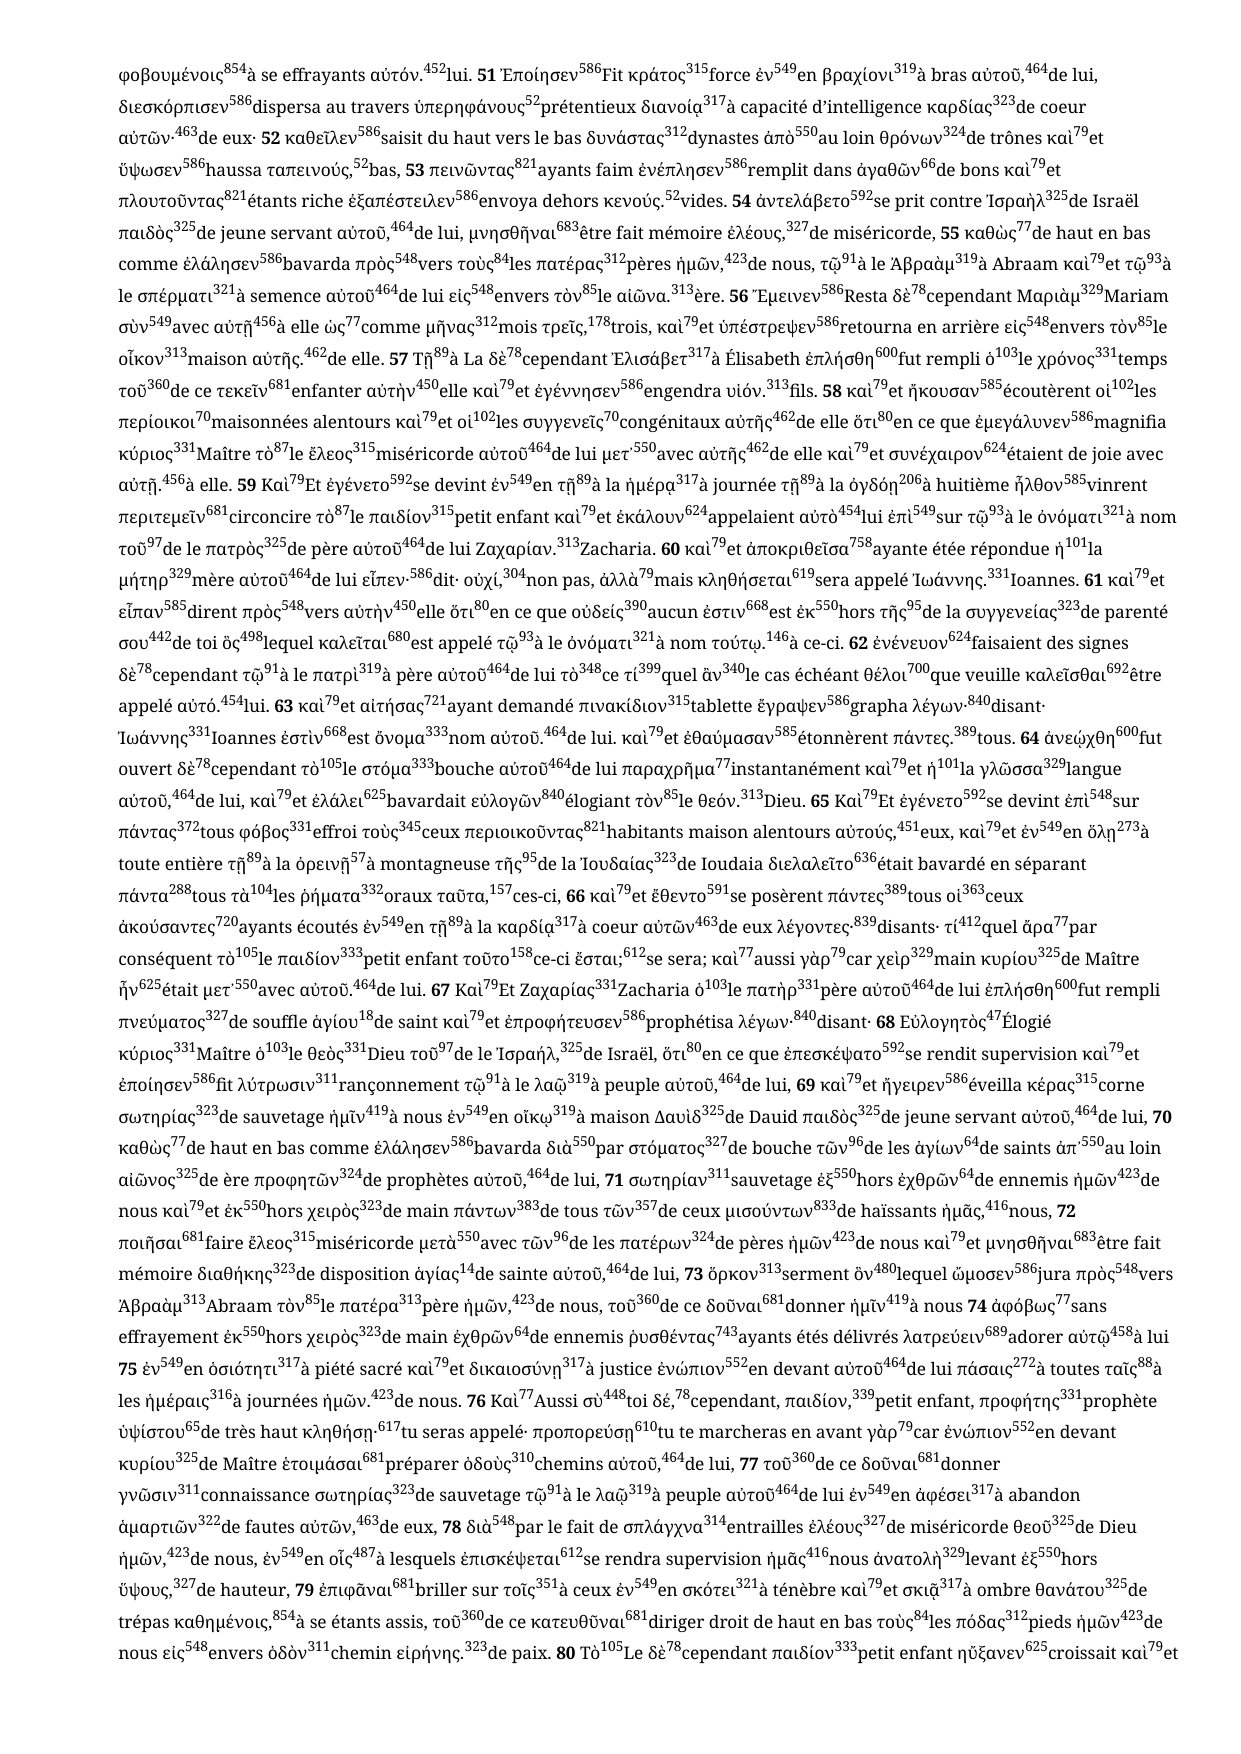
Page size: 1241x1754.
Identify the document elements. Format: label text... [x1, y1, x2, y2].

text 1 Ἐπειδήπερ80Parce que donc certes πολλοὶ389nombreux ἐπεχείρησαν585mirent la main sur ἀνατάξασθαι682se ordonnancer de bas en haut διήγησιν311narration περὶ550autour τῶν98de les πεπληροφορημένων808de ayants étés colportés à plénitude ἐν549en ἡμῖν419à nous πραγμάτων,326de actes, 2 καθὼς77de haut en bas comme παρέδοσαν585transmirent ἡμῖν419à nous οἱ363ceux ἀπ᾽550au loin ἀρχῆς323de origine αὐτόπται330témoins oculaires καὶ79et ὑπηρέται330ministres γενόμενοι739se ayants devenus τοῦ97de le λόγου,325de discours, 3 ἔδοξεν586estima κἀμοὶ420à et moi παρηκολουθηκότι774à ayant suivi à côté ἄνωθεν77d'en haut πᾶσιν379à tous ἀκριβῶς77exactement καθεξῆς77successivement σοι439à toi γράψαι,681grapher, κράτιστε27très fort Θεόφιλε,337Théophile, 4 ἵνα80afin que ἐπιγνῷς897que tu reconnaisses περὶ550autour ὧν491de lesquels κατηχήθης598tu fus catéchisé λόγων324de discours τὴν83la ἀσφάλειαν.311sécurité. 5 Ἐγένετο592Se devint ἐν549en ταῖς88à les ἡμέραις316à journées Ἡρῴδου325de Hérode βασιλέως325de roi τῆς95de la Ἰουδαίας323de Ioudaia ἱερεύς331sacrificateur τις287un quelconque ὀνόματι321à nom Ζαχαρίας331Zacharia ἐξ550hors ἐφημερίας323de sur journée Ἀβιά,325de Abia, καὶ79et γυνὴ329femme αὐτῷ458à lui ἐκ550hors τῶν94de les θυγατέρων322de filles Ἀαρὼν325de Aaron καὶ79et τὸ105le ὄνομα333nom αὐτῆς462de elle Ἐλισάβετ.329Élisabeth. 6 ἦσαν624étaient δὲ78cependant δίκαιοι46justes ἀμφότεροι286tous deux ἐναντίον552en-présence τοῦ97de le θεοῦ,325de Dieu, πορευόμενοι866se allants ἐν549en πάσαις272à toutes ταῖς88à les ἐντολαῖς316à commandements καὶ79et δικαιώμασιν320à actes de justifications τοῦ97de le κυρίου325de Maître ἄμεμπτοι.70sans blâmes. 7 καὶ79et οὐκ77non ἦν625était αὐτοῖς457à eux τέκνον,333enfant, καθότι80de haut en bas en ce que ἦν625était ἡ101la Ἐλισάβετ329Élisabeth στεῖρα,45stérile, καὶ79et ἀμφότεροι389tous deux προβεβηκότες782ayants avancés ἐν549en ταῖς88à les ἡμέραις316à journées αὐτῶν463de eux ἦσαν.624étaient. 8 Ἐγένετο592Se devint δὲ78cependant ἐν549en τῷ354à ce ἱερατεύειν689être sacrificateur αὐτὸν452lui ἐν549en τῇ89à la τάξει317à mise en ordre τῆς95de la ἐφημερίας323de sur journée αὐτοῦ464de lui ἔναντι552en-face τοῦ97de le θεοῦ,325de Dieu, 9 κατὰ548selon τὸ87le ἔθος315coutume τῆς95de la ἱερατείας323de sacrificature ἔλαχεν586obtint par le sort τοῦ360de ce θυμιᾶσαι681sacrifier l’encens εἰσελθὼν721ayant venu à l'intérieur εἰς548envers τὸν85le ναὸν313temple τοῦ97de le κυρίου,325de Maître, 10 καὶ79et πᾶν289tout τὸ105le πλῆθος333multitude ἦν625était τοῦ97de le λαοῦ325de peuple προσευχόμενον869se priant ἔξω77au-dehors τῇ89à la ὥρᾳ317à heure τοῦ99de le θυμιάματος.327de sacrifice de l'encens. 11 ὤφθη600fut vu δὲ78cependant αὐτῷ458à lui ἄγγελος331ange κυρίου325de Maître ἑστὼς783ayant dressé ἐκ550hors δεξιῶν66de droits τοῦ99de le θυσιαστηρίου327de autel des sacrifices τοῦ99de le θυμιάματος.327de sacrifice de l'encens. 12 καὶ79et ἐταράχθη600fut troublé Ζαχαρίας331Zacharia ἰδὼν721ayant vu καὶ79et φόβος331effroi ἐπέπεσεν586tomba dessus ἐπ᾽548sur αὐτόν.452lui. 13 εἶπεν586dit δὲ78cependant πρὸς548vers αὐτὸν452lui ὁ103le ἄγγελος·331ange· μὴ77ne pas φοβοῦ,574te effraie, Ζαχαρία,337Zacharia, διότι80parce que εἰσηκούσθη600fut écouté envers ἡ101la δέησίς329supplication σου,442de toi, καὶ79et ἡ101la γυνή329femme σου442de toi Ἐλισάβετ329Élisabeth γεννήσει606engendrera υἱόν313fils σοι439à toi καὶ79et καλέσεις604tu appelleras τὸ87le ὄνομα315nom αὐτοῦ464de lui Ἰωάννην.313Ioannes. 14 καὶ79et ἔσται612se sera χαρά329joie σοι439à toi καὶ79et ἀγαλλίασις329exultation καὶ79et πολλοὶ389nombreux ἐπὶ549sur τῇ89à la γενέσει317à genèse αὐτοῦ464de lui χαρήσονται.618seront été de joie. 15 ἔσται612se sera γὰρ79car μέγας47grand ἐνώπιον552en devant [τοῦ]97[de le] κυρίου,325de Maître, καὶ79et οἶνον313vin καὶ79et σίκερα315boisson enivrante οὐ77non μὴ77ne pas πίῃ,899que boive, καὶ79et πνεύματος327de souffle ἁγίου18de saint πλησθήσεται619sera rempli ἔτι77encore ἐκ550hors κοιλίας323de cavité ventrale μητρὸς323de mère αὐτοῦ,464de lui, 16 καὶ79et πολλοὺς372nombreux τῶν96de les υἱῶν324de fils Ἰσραὴλ325de Israël ἐπιστρέψει606tournera sur ἐπὶ548sur κύριον313Maître τὸν85le θεὸν313Dieu αὐτῶν.463de eux. 17 καὶ79et αὐτὸς469lui προελεύσεται612se viendra devant ἐνώπιον552en devant αὐτοῦ464de lui ἐν549en πνεύματι321à souffle καὶ79et δυνάμει317à puissance Ἠλίᾳ,319à Élia, ἐπιστρέψαι681tourner sur καρδίας310coeurs πατέρων324de pères ἐπὶ548sur τέκνα314enfants καὶ79et ἀπειθεῖς52désobéissants ἐν549en φρονήσει317à pensivité δικαίων,64de justes, ἑτοιμάσαι681préparer κυρίῳ319à Maître λαὸν313peuple κατεσκευασμένον.796ayant été préparé de haut en bas. 18 καὶ79et εἶπεν586dit Ζαχαρίας331Zacharia πρὸς548vers τὸν85le ἄγγελον·313ange· κατὰ548selon τί399quel γνώσομαι608je me connaîtrai τοῦτο;348ce-ci; ἐγὼ431moi γάρ79car εἰμι664je suis πρεσβύτης331homme ancien καὶ79et ἡ101la γυνή329femme μου424de moi προβεβηκυῖα781ayante avancée ἐν549en ταῖς88à les ἡμέραις316à journées αὐτῆς.462de elle. 19 καὶ79et ἀποκριθεὶς760ayant été répondu ὁ103le ἄγγελος331ange εἶπεν586dit αὐτῷ·458à lui· ἐγώ431moi εἰμι664je suis Γαβριὴλ331Gabriel ὁ364celui παρεστηκὼς783ayant dressé à côté ἐνώπιον552en devant τοῦ97de le θεοῦ325de Dieu καὶ79et ἀπεστάλην596je fus envoyé λαλῆσαι681bavarder πρὸς548vers σὲ437toi καὶ79et εὐαγγελίσασθαί682se évangéliser σοι439à toi ταῦτα·347ces-ci· 20 καὶ79et ἰδοὺ306voici ἔσῃ610tu te seras σιωπῶν840silençant καὶ79et μὴ77ne pas δυνάμενος867se pouvant λαλῆσαι681bavarder ἄχρι552jusqu'à l'extrémité ἧς148de laquelle ἡμέρας323de journée γένηται905que se devienne ταῦτα,365ces-ci, ἀνθ᾽550contre ὧν491de lesquels οὐκ77non ἐπίστευσας584tu crus τοῖς90à les λόγοις318à discours μου,424de moi, οἵτινες497lesquels des quelconques πληρωθήσονται618seront fait plénitude εἰς548envers τὸν85le καιρὸν313moment αὐτῶν.463de eux. 21 Καὶ79Et ἦν625était ὁ103le λαὸς331peuple προσδοκῶν840attendant τὸν85le Ζαχαρίαν313Zacharia καὶ79et ἐθαύμαζον624étonnaient ἐν549en τῷ354à ce χρονίζειν689temporiser αὐτόν452lui ἐν549en τῷ91à le ναῷ.319à temple. 22 ἐξελθὼν721ayant sorti δὲ78cependant οὐκ77non ἐδύνατο631se pouvait λαλῆσαι681bavarder αὐτοῖς,457à eux, καὶ79et ἐπέγνωσαν585reconnurent ὅτι80en ce que ὀπτασίαν311apparition ἑώρακεν642a vu ἐν549en τῷ91à le ναῷ·319à temple· καὶ79et αὐτὸς469lui ἦν625était διανεύων840faisant signe en long αὐτοῖς457à eux καὶ79et διέμενεν625restait constamment κωφός.47sourd muet. 23 καὶ79et ἐγένετο592se devint ὡς80comme ἐπλήσθησαν599furent rempli αἱ100les ἡμέραι328journées τῆς95de la λειτουργίας323de liturgie αὐτοῦ,464de lui, ἀπῆλθεν586éloigna εἰς548envers τὸν85le οἶκον313maison αὐτοῦ.464de lui. 24 Μετὰ548Après δὲ78cependant ταύτας135celles-ci τὰς82les ἡμέρας310journées συνέλαβεν586prit ensemble Ἐλισάβετ329Élisabeth ἡ101la γυνὴ329femme αὐτοῦ464de lui καὶ79et περιέκρυβεν625cryptait autour ἑαυτὴν526elle-même μῆνας312mois πέντε178cinq λέγουσα838disante 25 ὅτι80en ce que οὕτως77ainsi μοι420à moi πεποίηκεν642a fait κύριος331Maître ἐν549en ἡμέραις316à journées αἷς483à lesquelles ἐπεῖδεν586vit dessus ἀφελεῖν681saisir au loin ὄνειδός315opprobre μου424de moi ἐν549en ἀνθρώποις.318à êtres humains. 26 Ἐν549En δὲ78cependant τῷ91à le μηνὶ319à mois τῷ91à le ἕκτῳ207à sixième ἀπεστάλη600fut envoyé ὁ103le ἄγγελος331ange Γαβριὴλ331Gabriel ἀπὸ550au loin τοῦ97de le θεοῦ325de Dieu εἰς548envers πόλιν311cité τῆς95de la Γαλιλαίας323de Galilée ᾗ484à laquelle ὄνομα333nom Ναζαρὲθ329Nazareth 27 πρὸς548vers παρθένον311vierge ἐμνηστευμένην794ayante étée fiancée ἀνδρὶ319à homme ᾧ486à lequel ὄνομα333nom Ἰωσὴφ331Ioseph ἐξ550hors οἴκου325de maison Δαυὶδ325de Dauid καὶ79et τὸ105le ὄνομα333nom τῆς95de la παρθένου323de vierge Μαριάμ.329Mariam. 28 καὶ79et εἰσελθὼν721ayant venu à l'intérieur πρὸς548vers αὐτὴν450elle ὁ103le ἄγγελος331ange εἶπεν·586dit· χαῖρε,308sois de joie, κεχαριτωμένη,816ayante étée graciée, ὁ103le κύριος331Maître μετὰ550avec σοῦ.442de toi. 29 ἡ467celle δὲ78cependant ἐπὶ549sur τῷ91à le λόγῳ319à discours διεταράχθη600fut perturbé entièrement καὶ79et διελογίζετο631se calculait au-travers ποταπὸς410de quel sorte εἴη700que soit ὁ103le ἀσπασμὸς331salutation οὗτος.156celui-ci. 30 Καὶ79Et εἶπεν586dit ὁ103le ἄγγελος331ange αὐτῇ·456à elle· μὴ77ne pas φοβοῦ,574te effraie, Μαριάμ,335Mariam, εὗρες584tu trouvas γὰρ79car χάριν311grâce παρὰ549à côté τῷ91à le θεῷ.319à Dieu. 31 καὶ79et ἰδοὺ306voici συλλήμψῃ610tu te prendras ensemble ἐν549en γαστρὶ317à ventre καὶ79et τέξῃ610tu te enfanteras υἱὸν313fils καὶ79et καλέσεις604tu appelleras τὸ87le ὄνομα315nom αὐτοῦ464de lui Ἰησοῦν.313Iésous. 32 οὗτος364celui-ci ἔσται612se sera μέγας47grand καὶ79et υἱὸς331fils ὑψίστου65de très haut κληθήσεται619sera appelé καὶ79et δώσει606donnera αὐτῷ458à lui κύριος331Maître ὁ103le θεὸς331Dieu τὸν85le θρόνον313trône Δαυὶδ325de Dauid τοῦ97de le πατρὸς325de père αὐτοῦ,464de lui, 33 καὶ79et βασιλεύσει606sera roi ἐπὶ548sur τὸν85le οἶκον313maison Ἰακὼβ325de Iakob εἰς548envers τοὺς84les αἰῶνας312ères καὶ79et τῆς95de la βασιλείας323de royauté αὐτοῦ464de lui οὐκ77non ἔσται612se sera τέλος.333achèvement. 34 εἶπεν586dit δὲ78cependant Μαριὰμ329Mariam πρὸς548vers τὸν85le ἄγγελον·313ange· πῶς77comment? ἔσται612se sera τοῦτο,366ce-ci, ἐπεὶ80puisque ἄνδρα313homme οὐ77non γινώσκω;664je connais; 35 καὶ79et ἀποκριθεὶς760ayant été répondu ὁ103le ἄγγελος331ange εἶπεν586dit αὐτῇ·456à elle· πνεῦμα333souffle ἅγιον24saint ἐπελεύσεται612se viendra sur ἐπὶ548sur σὲ437toi καὶ79et δύναμις329puissance ὑψίστου65de très haut ἐπισκιάσει606ombrera sur σοι·439à toi· διὸ79c'est pourquoi καὶ77aussi τὸ105le γεννώμενον893étant engendré ἅγιον73saint κληθήσεται619sera appelé υἱὸς331fils θεοῦ.325de Dieu. 36 καὶ79et ἰδοὺ306voici Ἐλισάβετ329Élisabeth ἡ101la συγγενίς329parente σου442de toi καὶ77aussi αὐτὴ467elle συνείληφεν642a pris ensemble υἱὸν313fils ἐν549en γήρει321à vétusté αὐτῆς462de elle καὶ79et οὗτος156celui-ci μὴν331mois ἕκτος213sixième ἐστὶν668est αὐτῇ456à elle τῇ484à celle καλουμένῃ878à étante appelée στείρᾳ·36à stérile· 37 ὅτι80en ce que οὐκ77non ἀδυνατήσει606sera impuissant παρὰ550à côté τοῦ97de le θεοῦ325de Dieu πᾶν289tout ῥῆμα.333oral. 38 εἶπεν586dit δὲ78cependant Μαριάμ·329Mariam· ἰδοὺ306voici ἡ101la δούλη329femelle esclave κυρίου·325de Maître· γένοιτό696que se devienne μοι420à moi κατὰ548selon τὸ87le ῥῆμά315oral σου.442de toi. Καὶ79Et ἀπῆλθεν586éloigna ἀπ᾽550au loin αὐτῆς462de elle ὁ103le ἄγγελος.331ange. 39 Ἀναστᾶσα719Ayante redressée δὲ78cependant Μαριὰμ329Mariam ἐν549en ταῖς88à les ἡμέραις316à journées ταύταις141à celles-ci ἐπορεύθη600fut allé εἰς548envers τὴν83la ὀρεινὴν51montagneuse μετὰ550avec σπουδῆς323de hâte εἰς548envers πόλιν311cité Ἰούδα,325de Iouda, 40 καὶ79et εἰσῆλθεν586vint à l'intérieur εἰς548envers τὸν85le οἶκον313maison Ζαχαρίου325de Zacharia καὶ79et ἠσπάσατο592se salua τὴν83la Ἐλισάβετ.311Élisabeth. 41 καὶ79et ἐγένετο592se devint ὡς80comme ἤκουσεν586écouta τὸν85le ἀσπασμὸν313salutation τῆς95de la Μαρίας323de Maria ἡ101la Ἐλισάβετ,329Élisabeth, ἐσκίρτησεν586tressaillit τὸ105le βρέφος333bébé ἐν549en τῇ89à la κοιλίᾳ317à cavité ventrale αὐτῆς,462de elle, καὶ79et ἐπλήσθη600fut rempli πνεύματος327de souffle ἁγίου18de saint ἡ101la Ἐλισάβετ,329Élisabeth, 42 καὶ79et ἀνεφώνησεν586voixa de bas en haut κραυγῇ317à cri μεγάλῃ8à grande καὶ79et εἶπεν·586dit· εὐλογημένη811ayante étée élogiée σὺ448toi ἐν549en γυναιξὶν316à femmes καὶ79et εὐλογημένος813ayant été élogié ὁ103le καρπὸς331fruit τῆς95de la κοιλίας323de cavité ventrale σου.442de toi. 43 καὶ79et πόθεν77d'où? μοι420à moi τοῦτο366ce-ci ἵνα77afin que ἔλθῃ899que vienne ἡ101la μήτηρ329mère τοῦ97de le κυρίου325de Maître μου424de moi πρὸς548vers ἐμέ;417moi; 44 ἰδοὺ306voici γὰρ79car ὡς80comme ἐγένετο592se devint ἡ101la φωνὴ329voix τοῦ97de le ἀσπασμοῦ325de salutation σου442de toi εἰς548envers τὰ86les ὦτά314oreilles μου,424de moi, ἐσκίρτησεν586tressaillit ἐν549en ἀγαλλιάσει317à exultation τὸ105le βρέφος333bébé ἐν549en τῇ89à la κοιλίᾳ317à cavité ventrale μου.424de moi. 45 καὶ79et μακαρία45bienheureuse ἡ362celle πιστεύσασα719ayante crue ὅτι80en ce que ἔσται612se sera τελείωσις329perfectionnement τοῖς353à ces λελαλημένοις802à ayants étés bavardés αὐτῇ456à elle παρὰ550à côté κυρίου.325de Maître. 46 Καὶ79Et εἶπεν586dit Μαριάμ·329Mariam· Μεγαλύνει668Magnifie ἡ101la ψυχή329âme μου424de moi τὸν85le κύριον,313Maître, 47 καὶ79et ἠγαλλίασεν586exulta τὸ105le πνεῦμά333souffle μου424de moi ἐπὶ549sur τῷ91à le θεῷ319à Dieu τῷ91à le σωτῆρί319à sauveur μου,424de moi, 48 ὅτι80en ce que ἐπέβλεψεν586regarda sur ἐπὶ548sur τὴν83la ταπείνωσιν311bassesse τῆς95de la δούλης323de femelle esclave αὐτοῦ.464de lui. ἰδοὺ306voici γὰρ79car ἀπὸ550au loin τοῦ358de celui νῦν77maintenant μακαριοῦσίν605estimeront bienheureux με417moi πᾶσαι284toutes αἱ100les γενεαί,328générations, 49 ὅτι80en ce que ἐποίησέν586fit μοι420à moi μεγάλα54grands ὁ103le δυνατός.71puissant. καὶ79et ἅγιον49saint τὸ105le ὄνομα333nom αὐτοῦ,464de lui, 50 καὶ79et τὸ105le ἔλεος333miséricorde αὐτοῦ464de lui εἰς548envers γενεὰς310générations καὶ79et γενεὰς310générations τοῖς351à ceux φοβουμένοις854à se effrayants αὐτόν.452lui. 51 Ἐποίησεν586Fit κράτος315force ἐν549en βραχίονι319à bras αὐτοῦ,464de lui, διεσκόρπισεν586dispersa au travers ὑπερηφάνους52prétentieux διανοίᾳ317à capacité d’intelligence καρδίας323de coeur αὐτῶν·463de eux· 52 καθεῖλεν586saisit du haut vers le bas δυνάστας312dynastes ἀπὸ550au loin θρόνων324de trônes καὶ79et ὕψωσεν586haussa ταπεινούς,52bas, 53 πεινῶντας821ayants faim ἐνέπλησεν586remplit dans ἀγαθῶν66de bons καὶ79et πλουτοῦντας821étants riche ἐξαπέστειλεν586envoya dehors κενούς.52vides. 54 ἀντελάβετο592se prit contre Ἰσραὴλ325de Israël παιδὸς325de jeune servant αὐτοῦ,464de lui, μνησθῆναι683être fait mémoire ἐλέους,327de miséricorde, 55 καθὼς77de haut en bas comme ἐλάλησεν586bavarda πρὸς548vers τοὺς84les πατέρας312pères ἡμῶν,423de nous, τῷ91à le Ἀβραὰμ319à Abraam καὶ79et τῷ93à le σπέρματι321à semence αὐτοῦ464de lui εἰς548envers τὸν85le αἰῶνα.313ère. 56 Ἔμεινεν586Resta δὲ78cependant Μαριὰμ329Mariam σὺν549avec αὐτῇ456à elle ὡς77comme μῆνας312mois τρεῖς,178trois, καὶ79et ὑπέστρεψεν586retourna en arrière εἰς548envers τὸν85le οἶκον313maison αὐτῆς.462de elle. 57 Τῇ89à La δὲ78cependant Ἐλισάβετ317à Élisabeth ἐπλήσθη600fut rempli ὁ103le χρόνος331temps τοῦ360de ce τεκεῖν681enfanter αὐτὴν450elle καὶ79et ἐγέννησεν586engendra υἱόν.313fils. 58 καὶ79et ἤκουσαν585écoutèrent οἱ102les περίοικοι70maisonnées alentours καὶ79et οἱ102les συγγενεῖς70congénitaux αὐτῆς462de elle ὅτι80en ce que ἐμεγάλυνεν586magnifia κύριος331Maître τὸ87le ἔλεος315miséricorde αὐτοῦ464de lui μετ᾽550avec αὐτῆς462de elle καὶ79et συνέχαιρον624étaient de joie avec αὐτῇ.456à elle. 59 Καὶ79Et ἐγένετο592se devint ἐν549en τῇ89à la ἡμέρᾳ317à journée τῇ89à la ὀγδόῃ206à huitième ἦλθον585vinrent περιτεμεῖν681circoncire τὸ87le παιδίον315petit enfant καὶ79et ἐκάλουν624appelaient αὐτὸ454lui ἐπὶ549sur τῷ93à le ὀνόματι321à nom τοῦ97de le πατρὸς325de père αὐτοῦ464de lui Ζαχαρίαν.313Zacharia. 60 καὶ79et ἀποκριθεῖσα758ayante étée répondue ἡ101la μήτηρ329mère αὐτοῦ464de lui εἶπεν·586dit· οὐχί,304non pas, ἀλλὰ79mais κληθήσεται619sera appelé Ἰωάννης.331Ioannes. 61 καὶ79et εἶπαν585dirent πρὸς548vers αὐτὴν450elle ὅτι80en ce que οὐδείς390aucun ἐστιν668est ἐκ550hors τῆς95de la συγγενείας323de parenté σου442de toi ὃς498lequel καλεῖται680est appelé τῷ93à le ὀνόματι321à nom τούτῳ.146à ce-ci. 62 ἐνένευον624faisaient des signes δὲ78cependant τῷ91à le πατρὶ319à père αὐτοῦ464de lui τὸ348ce τί399quel ἂν340le cas échéant θέλοι700que veuille καλεῖσθαι692être appelé αὐτό.454lui. 63 καὶ79et αἰτήσας721ayant demandé πινακίδιον315tablette ἔγραψεν586grapha λέγων·840disant· Ἰωάννης331Ioannes ἐστὶν668est ὄνομα333nom αὐτοῦ.464de lui. καὶ79et ἐθαύμασαν585étonnèrent πάντες.389tous. 64 ἀνεῴχθη600fut ouvert δὲ78cependant τὸ105le στόμα333bouche αὐτοῦ464de lui παραχρῆμα77instantanément καὶ79et ἡ101la γλῶσσα329langue αὐτοῦ,464de lui, καὶ79et ἐλάλει625bavardait εὐλογῶν840élogiant τὸν85le θεόν.313Dieu. 65 Καὶ79Et ἐγένετο592se devint ἐπὶ548sur πάντας372tous φόβος331effroi τοὺς345ceux περιοικοῦντας821habitants maison alentours αὐτούς,451eux, καὶ79et ἐν549en ὅλῃ273à toute entière τῇ89à la ὀρεινῇ57à montagneuse τῆς95de la Ἰουδαίας323de Ioudaia διελαλεῖτο636était bavardé en séparant πάντα288tous τὰ104les ῥήματα332oraux ταῦτα,157ces-ci, 66 καὶ79et ἔθεντο591se posèrent πάντες389tous οἱ363ceux ἀκούσαντες720ayants écoutés ἐν549en τῇ89à la καρδίᾳ317à coeur αὐτῶν463de eux λέγοντες·839disants· τί412quel ἄρα77par conséquent τὸ105le παιδίον333petit enfant τοῦτο158ce-ci ἔσται;612se sera; καὶ77aussi γὰρ79car χεὶρ329main κυρίου325de Maître ἦν625était μετ᾽550avec αὐτοῦ.464de lui. 67 Καὶ79Et Ζαχαρίας331Zacharia ὁ103le πατὴρ331père αὐτοῦ464de lui ἐπλήσθη600fut rempli πνεύματος327de souffle ἁγίου18de saint καὶ79et ἐπροφήτευσεν586prophétisa λέγων·840disant· 68 Εὐλογητὸς47Élogié κύριος331Maître ὁ103le θεὸς331Dieu τοῦ97de le Ἰσραήλ,325de Israël, ὅτι80en ce que ἐπεσκέψατο592se rendit supervision καὶ79et ἐποίησεν586fit λύτρωσιν311rançonnement τῷ91à le λαῷ319à peuple αὐτοῦ,464de lui, 69 καὶ79et ἤγειρεν586éveilla κέρας315corne σωτηρίας323de sauvetage ἡμῖν419à nous ἐν549en οἴκῳ319à maison Δαυὶδ325de Dauid παιδὸς325de jeune servant αὐτοῦ,464de lui, 70 καθὼς77de haut en bas comme ἐλάλησεν586bavarda διὰ550par στόματος327de bouche τῶν96de les ἁγίων64de saints ἀπ᾽550au loin αἰῶνος325de ère προφητῶν324de prophètes αὐτοῦ,464de lui, 71 σωτηρίαν311sauvetage ἐξ550hors ἐχθρῶν64de ennemis ἡμῶν423de nous καὶ79et ἐκ550hors χειρὸς323de main πάντων383de tous τῶν357de ceux μισούντων833de haïssants ἡμᾶς,416nous, 72 ποιῆσαι681faire ἔλεος315miséricorde μετὰ550avec τῶν96de les πατέρων324de pères ἡμῶν423de nous καὶ79et μνησθῆναι683être fait mémoire διαθήκης323de disposition ἁγίας14de sainte αὐτοῦ,464de lui, 73 ὅρκον313serment ὃν480lequel ὤμοσεν586jura πρὸς548vers Ἀβραὰμ313Abraam τὸν85le πατέρα313père ἡμῶν,423de nous, τοῦ360de ce δοῦναι681donner ἡμῖν419à nous 74 ἀφόβως77sans effrayement ἐκ550hors χειρὸς323de main ἐχθρῶν64de ennemis ῥυσθέντας743ayants étés délivrés λατρεύειν689adorer αὐτῷ458à lui 75 ἐν549en ὁσιότητι317à piété sacré καὶ79et δικαιοσύνῃ317à justice ἐνώπιον552en devant αὐτοῦ464de lui πάσαις272à toutes ταῖς88à les ἡμέραις316à journées ἡμῶν.423de nous. 76 Καὶ77Aussi σὺ448toi δέ,78cependant, παιδίον,339petit enfant, προφήτης331prophète ὑψίστου65de très haut κληθήσῃ·617tu seras appelé· προπορεύσῃ610tu te marcheras en avant γὰρ79car ἐνώπιον552en devant κυρίου325de Maître ἑτοιμάσαι681préparer ὁδοὺς310chemins αὐτοῦ,464de lui, 77 τοῦ360de ce δοῦναι681donner γνῶσιν311connaissance σωτηρίας323de sauvetage τῷ91à le λαῷ319à peuple αὐτοῦ464de lui ἐν549en ἀφέσει317à abandon ἁμαρτιῶν322de fautes αὐτῶν,463de eux, 78 διὰ548par le fait de σπλάγχνα314entrailles ἐλέους327de miséricorde θεοῦ325de Dieu ἡμῶν,423de nous, ἐν549en οἷς487à lesquels ἐπισκέψεται612se rendra supervision ἡμᾶς416nous ἀνατολὴ329levant ἐξ550hors ὕψους,327de hauteur, 79 ἐπιφᾶναι681briller sur τοῖς351à ceux ἐν549en σκότει321à ténèbre καὶ79et σκιᾷ317à ombre θανάτου325de trépas καθημένοις,854à se étants assis, τοῦ360de ce κατευθῦναι681diriger droit de haut en bas τοὺς84les πόδας312pieds ἡμῶν423de nous εἰς548envers ὁδὸν311chemin εἰρήνης.323de paix. 80 Τὸ105Le δὲ78cependant παιδίον333petit enfant ηὔξανεν625croissait καὶ79et ἐκραταιοῦτο636était fortifié πνεύματι,321à souffle, καὶ79et ἦν625était ἐν549en ταῖς88à les ἐρήμοις56à désertes ἕως552jusqu'à ce que ἡμέρας323de journée ἀναδείξεως323de présentation de bas en haut αὐτοῦ464de lui πρὸς548vers τὸν85le Ἰσραήλ.313Israël. [118, 59, 1181, 1665]
